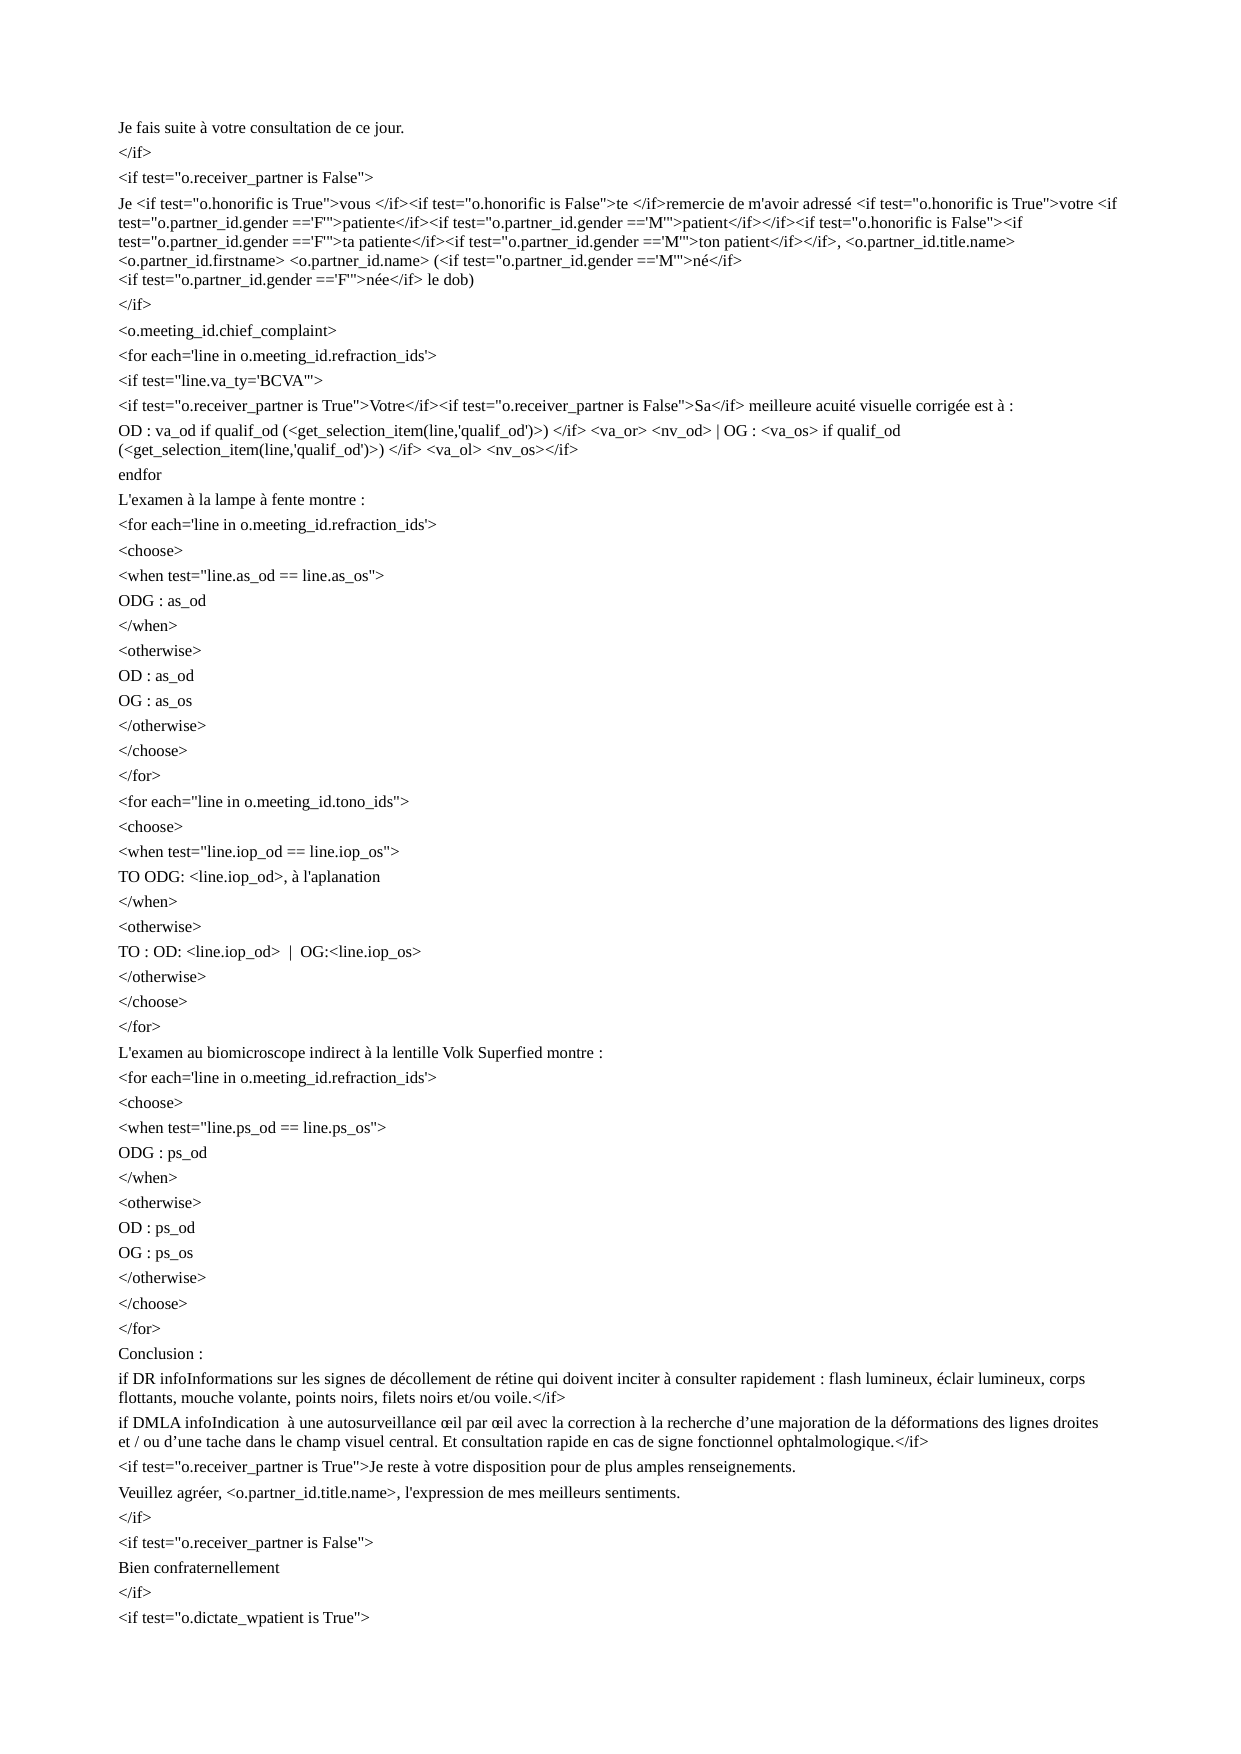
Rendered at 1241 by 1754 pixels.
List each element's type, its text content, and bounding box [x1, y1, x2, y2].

text </otherwise> [118, 967, 1122, 986]
text if DMLA infoIndication à une autosurveillance œil par œil avec la correction à la recherche d’une majoration de la déformations des lignes droites et / ou d’une tache dans le champ visuel central. Et consultation rapide en cas de signe fonctionnel ophtalmologique.</if> [118, 1413, 1122, 1451]
text <if test="line.va_ty='BCVA'"> [118, 371, 1122, 390]
text <if test="o.receiver_partner is False"> [118, 168, 1122, 187]
text <when test="line.ps_od == line.ps_os"> [118, 1118, 1122, 1137]
text <choose> [118, 540, 1122, 559]
text <for each='line in o.meeting_id.refraction_ids'> [118, 515, 1122, 534]
text Je fais suite à votre consultation de ce jour. [118, 118, 1122, 137]
text OD : va_od if qualif_od (<get_selection_item(line,'qualif_od')>) </if> <va_or> <nv_od> | OG : <va_os> if qualif_od (<get_selection_item(line,'qualif_od')>) </if> <va_ol> <nv_os></if> [118, 421, 1122, 459]
text <otherwise> [118, 917, 1122, 936]
text <o.meeting_id.chief_complaint> [118, 320, 1122, 339]
text Bien confraternellement [118, 1558, 1122, 1577]
text TO : OD: <line.iop_od> | OG:<line.iop_os> [118, 942, 1122, 961]
text </otherwise> [118, 716, 1122, 735]
text </choose> [118, 1293, 1122, 1313]
text <otherwise> [118, 1193, 1122, 1212]
text </choose> [118, 741, 1122, 760]
text </if> [118, 143, 1122, 162]
text </if> [118, 1507, 1122, 1527]
text <when test="line.as_od == line.as_os"> [118, 565, 1122, 584]
text endfor [118, 465, 1122, 484]
text Veuillez agréer, <o.partner_id.title.name>, l'expression de mes meilleurs sentiments. [118, 1482, 1122, 1502]
text Je <if test="o.honorific is True">vous </if><if test="o.honorific is False">te </if>remercie de m'avoir adressé <if test="o.honorific is True">votre <if test="o.partner_id.gender =='F'">patiente</if><if test="o.partner_id.gender =='M'">patient</if></if><if test="o.honorific is False"><if test="o.partner_id.gender =='F'">ta patiente</if><if test="o.partner_id.gender =='M'">ton patient</if></if>, <o.partner_id.title.name> <o.partner_id.firstname> <o.partner_id.name> (<if test="o.partner_id.gender =='M'">né</if> <if test="o.partner_id.gender =='F'">née</if> le dob) [118, 193, 1122, 289]
text <choose> [118, 816, 1122, 836]
text <if test="o.dictate_wpatient is True"> [118, 1608, 1122, 1627]
text <for each='line in o.meeting_id.refraction_ids'> [118, 345, 1122, 364]
text OG : as_os [118, 691, 1122, 710]
text <otherwise> [118, 641, 1122, 660]
text </choose> [118, 992, 1122, 1011]
text Conclusion : [118, 1344, 1122, 1363]
text <if test="o.receiver_partner is True">Votre</if><if test="o.receiver_partner is False">Sa</if> meilleure acuité visuelle corrigée est à : [118, 396, 1122, 415]
text </otherwise> [118, 1268, 1122, 1287]
text <when test="line.iop_od == line.iop_os"> [118, 842, 1122, 861]
text OD : as_od [118, 666, 1122, 685]
text </for> [118, 1318, 1122, 1338]
text </when> [118, 616, 1122, 635]
text </when> [118, 1168, 1122, 1187]
text L'examen à la lampe à fente montre : [118, 490, 1122, 509]
text </for> [118, 1017, 1122, 1036]
text OG : ps_os [118, 1243, 1122, 1262]
text ODG : ps_od [118, 1143, 1122, 1162]
text </if> [118, 1583, 1122, 1602]
text if DR infoInformations sur les signes de décollement de rétine qui doivent inciter à consulter rapidement : flash lumineux, éclair lumineux, corps flottants, mouche volante, points noirs, filets noirs et/ou voile.</if> [118, 1369, 1122, 1407]
text <choose> [118, 1093, 1122, 1112]
text OD : ps_od [118, 1218, 1122, 1237]
text L'examen au biomicroscope indirect à la lentille Volk Superfied montre : [118, 1042, 1122, 1062]
text </for> [118, 766, 1122, 785]
text </when> [118, 892, 1122, 911]
text <if test="o.receiver_partner is True">Je reste à votre disposition pour de plus amples renseignements. [118, 1457, 1122, 1476]
text <if test="o.receiver_partner is False"> [118, 1533, 1122, 1552]
text <for each='line in o.meeting_id.refraction_ids'> [118, 1067, 1122, 1087]
text </if> [118, 295, 1122, 314]
text TO ODG: <line.iop_od>, à l'aplanation [118, 867, 1122, 886]
text ODG : as_od [118, 591, 1122, 610]
text <for each="line in o.meeting_id.tono_ids"> [118, 791, 1122, 811]
